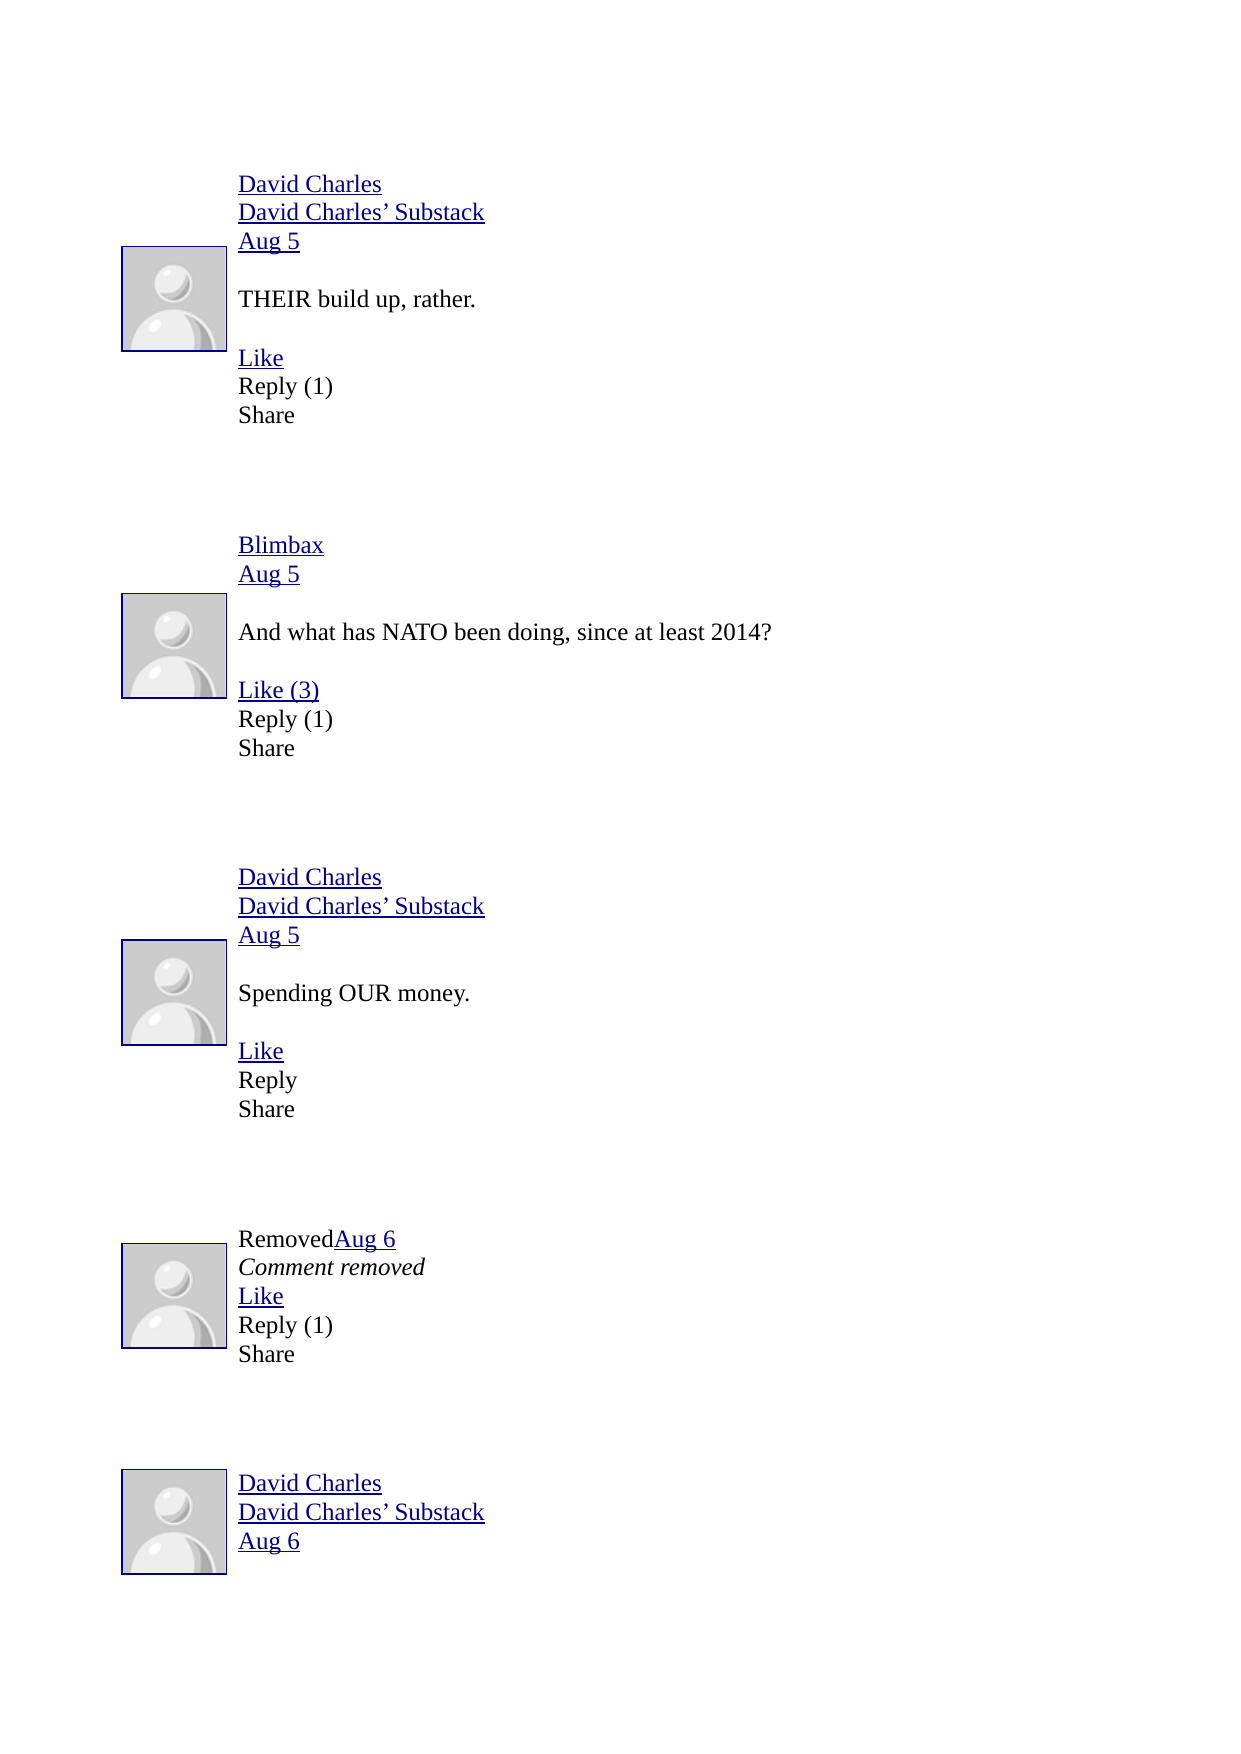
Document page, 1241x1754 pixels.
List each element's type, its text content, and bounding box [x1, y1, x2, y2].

table_header [118, 860, 235, 1126]
table_header [118, 1221, 235, 1370]
picture [123, 594, 226, 697]
table_header David Charles David Charles’ Substack Aug 6 [235, 1466, 995, 1587]
picture [123, 247, 226, 350]
picture [123, 1244, 226, 1347]
table_header David Charles David Charles’ Substack Aug 5 Spending OUR money. Like Reply Share [235, 860, 498, 1126]
table_header [118, 527, 235, 764]
table_header RemovedAug 6 Comment removed Like Reply (1) Share [235, 1221, 437, 1370]
table_header [118, 166, 235, 432]
table_header Blimbax Aug 5 And what has NATO been doing, since at least 2014? Like (3) Reply (1) Share [235, 527, 783, 764]
picture [123, 1470, 226, 1573]
table_header [118, 1466, 235, 1587]
picture [123, 941, 226, 1044]
table_header David Charles David Charles’ Substack Aug 5 THEIR build up, rather. Like Reply (1) Share [235, 166, 498, 432]
